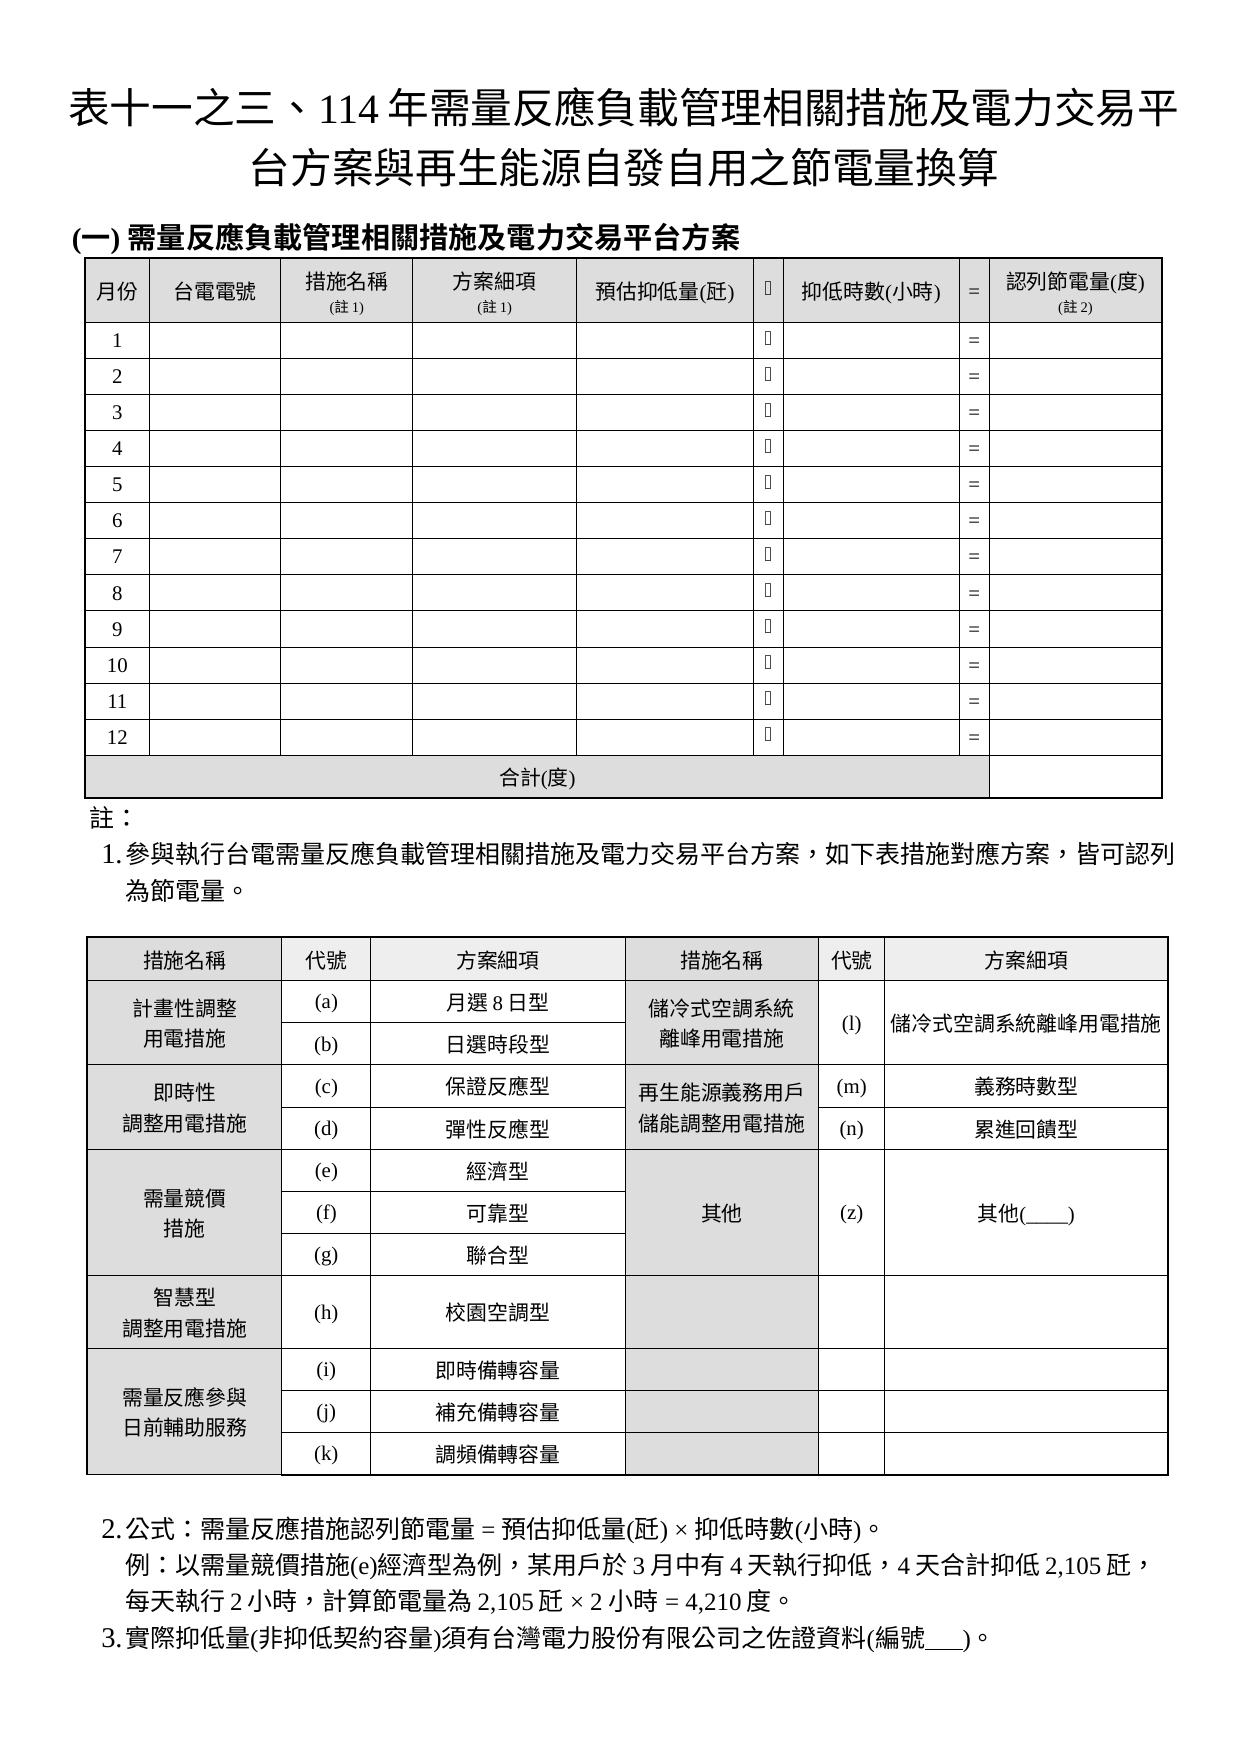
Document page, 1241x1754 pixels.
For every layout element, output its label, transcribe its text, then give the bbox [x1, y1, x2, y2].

text (一) 需量反應負載管理相關措施及電力交易平台方案 [72, 215, 1181, 257]
table_cell (e) [282, 1150, 370, 1191]
table_header 抑低時數(小時) [784, 259, 959, 322]
table_cell  [754, 684, 783, 718]
table_cell (i) [282, 1349, 370, 1390]
table_cell 儲冷式空調系統離峰用電措施 [885, 981, 1167, 1064]
table_header 代號 [819, 938, 884, 980]
table_cell [413, 575, 576, 610]
table_cell [281, 431, 412, 466]
table_cell = [960, 467, 989, 502]
table_cell [885, 1391, 1167, 1432]
table_cell 2 [86, 359, 149, 394]
table_cell = [960, 684, 989, 718]
table_cell [626, 1433, 818, 1474]
table_cell (z) [819, 1150, 884, 1275]
table_header 台電電號 [150, 259, 280, 322]
table_cell (n) [819, 1108, 884, 1149]
table_cell 累進回饋型 [885, 1108, 1167, 1149]
table_header 措施名稱 (註1) [281, 259, 412, 322]
table_cell [150, 684, 280, 718]
table_cell 經濟型 [371, 1150, 625, 1191]
table_cell = [960, 575, 989, 610]
table_cell = [960, 611, 989, 646]
table_cell [281, 648, 412, 682]
table_cell [413, 359, 576, 394]
table_cell [626, 1349, 818, 1390]
table_cell [150, 539, 280, 574]
table_cell [577, 431, 753, 466]
table_cell = [960, 539, 989, 574]
table_cell 計畫性調整 用電措施 [88, 981, 281, 1064]
table_cell [150, 720, 280, 754]
table_cell [577, 359, 753, 394]
table_cell  [754, 539, 783, 574]
table_cell [784, 684, 959, 718]
table_cell 智慧型 調整用電措施 [88, 1276, 281, 1348]
table_cell  [754, 503, 783, 538]
table_cell [784, 431, 959, 466]
table_cell  [754, 323, 783, 358]
table_cell [784, 611, 959, 646]
table_cell 4 [86, 431, 149, 466]
table_cell 義務時數型 [885, 1065, 1167, 1107]
table_cell [281, 395, 412, 430]
table_cell [577, 539, 753, 574]
table_cell 即時性 調整用電措施 [88, 1065, 281, 1149]
table_cell 可靠型 [371, 1192, 625, 1233]
table_cell = [960, 648, 989, 682]
list 實際抑低量(非抑低契約容量)須有台灣電力股份有限公司之佐證資料(編號 )。 [101, 1618, 1181, 1654]
table_cell [784, 395, 959, 430]
table_cell [577, 720, 753, 754]
table_cell 10 [86, 648, 149, 682]
table_cell [784, 575, 959, 610]
table_cell [990, 648, 1161, 682]
table_cell [577, 648, 753, 682]
table_cell 再生能源義務用戶儲能調整用電措施 [626, 1065, 818, 1149]
table_cell [577, 395, 753, 430]
table_cell (m) [819, 1065, 884, 1107]
table_cell 5 [86, 467, 149, 502]
table_header 方案細項 [371, 938, 625, 980]
table_cell [784, 323, 959, 358]
table_cell [281, 467, 412, 502]
table_cell  [754, 648, 783, 682]
table_cell 即時備轉容量 [371, 1349, 625, 1390]
table_cell  [754, 611, 783, 646]
table_header 方案細項 (註1) [413, 259, 576, 322]
table_cell [577, 611, 753, 646]
table_cell [626, 1276, 818, 1348]
table_cell [990, 539, 1161, 574]
table_cell [784, 648, 959, 682]
table_cell [413, 503, 576, 538]
table_cell [281, 323, 412, 358]
table_cell (f) [282, 1192, 370, 1233]
table_cell [413, 684, 576, 718]
table_cell [885, 1276, 1167, 1348]
table_cell (j) [282, 1391, 370, 1432]
table_header  [754, 259, 783, 322]
table_cell [413, 539, 576, 574]
table_cell [413, 323, 576, 358]
table_cell [413, 611, 576, 646]
table_cell 調頻備轉容量 [371, 1433, 625, 1474]
table_cell [577, 467, 753, 502]
table_cell 6 [86, 503, 149, 538]
table_cell 日選時段型 [371, 1023, 625, 1064]
list 參與執行台電需量反應負載管理相關措施及電力交易平台方案，如下表措施對應方案，皆可認列為節電量。 [101, 835, 1181, 907]
list 公式：需量反應措施認列節電量 = 預估抑低量(瓩) × 抑低時數(小時)。 例：以需量競價措施(e)經濟型為例，某用戶於3月中有4天執行抑低，4天合計抑低2,105瓩，每天執行2小時，計算節電量為2,105瓩 × 2 小時 = 4,210度。 [101, 1509, 1181, 1618]
table_cell [413, 395, 576, 430]
table_header 措施名稱 [626, 938, 818, 980]
table_cell  [754, 720, 783, 754]
table_cell [885, 1433, 1167, 1474]
table_cell 彈性反應型 [371, 1108, 625, 1149]
table_cell 聯合型 [371, 1234, 625, 1275]
table_cell 合計(度) [86, 756, 989, 797]
table_header 月份 [86, 259, 149, 322]
table_cell [885, 1349, 1167, 1390]
table_cell [819, 1276, 884, 1348]
table_cell  [754, 467, 783, 502]
table_cell [784, 467, 959, 502]
table_cell (b) [282, 1023, 370, 1064]
table_cell [150, 395, 280, 430]
table_cell 11 [86, 684, 149, 718]
table_cell 其他 [626, 1150, 818, 1275]
table_cell [281, 720, 412, 754]
table_cell [413, 467, 576, 502]
table_cell [784, 539, 959, 574]
table_cell = [960, 323, 989, 358]
table_cell (l) [819, 981, 884, 1064]
table_cell [577, 684, 753, 718]
table_cell [413, 431, 576, 466]
table_cell [990, 431, 1161, 466]
table_cell [281, 539, 412, 574]
table_cell [577, 503, 753, 538]
table_cell = [960, 359, 989, 394]
table_cell 9 [86, 611, 149, 646]
table_header 認列節電量(度) (註2) [990, 259, 1161, 322]
table_cell 需量反應參與 日前輔助服務 [88, 1349, 281, 1474]
table_cell 校園空調型 [371, 1276, 625, 1348]
table_cell [990, 359, 1161, 394]
table_cell  [754, 575, 783, 610]
table_cell [150, 431, 280, 466]
table_header 措施名稱 [88, 938, 281, 980]
table_cell 8 [86, 575, 149, 610]
table_cell [819, 1349, 884, 1390]
table_cell [150, 467, 280, 502]
table_cell (g) [282, 1234, 370, 1275]
table_cell [281, 359, 412, 394]
table_cell [150, 503, 280, 538]
table_cell [990, 684, 1161, 718]
text 表十一之三、114年需量反應負載管理相關措施及電力交易平台方案與再生能源自發自用之節電量換算 [66, 75, 1181, 196]
table_cell [784, 503, 959, 538]
table_cell [281, 503, 412, 538]
table_cell [150, 611, 280, 646]
table_cell [784, 720, 959, 754]
table_cell [990, 503, 1161, 538]
table_cell [281, 611, 412, 646]
table_cell [413, 720, 576, 754]
table_cell [577, 575, 753, 610]
table_cell [990, 720, 1161, 754]
table_cell 1 [86, 323, 149, 358]
table_cell = [960, 395, 989, 430]
table_cell 月選8日型 [371, 981, 625, 1022]
table_cell 儲冷式空調系統 離峰用電措施 [626, 981, 818, 1064]
table_cell [990, 575, 1161, 610]
table_cell (c) [282, 1065, 370, 1107]
table_cell (k) [282, 1433, 370, 1474]
table_cell  [754, 395, 783, 430]
table_cell [577, 323, 753, 358]
table_cell 補充備轉容量 [371, 1391, 625, 1432]
table_cell [990, 323, 1161, 358]
table_cell [281, 575, 412, 610]
table_header 方案細項 [885, 938, 1167, 980]
table_cell 其他(____) [885, 1150, 1167, 1275]
table_cell [990, 756, 1161, 797]
table_cell [990, 611, 1161, 646]
table_cell = [960, 431, 989, 466]
table_cell [819, 1433, 884, 1474]
table_cell (h) [282, 1276, 370, 1348]
table_header 預估抑低量(瓩) [577, 259, 753, 322]
table_cell (d) [282, 1108, 370, 1149]
table_cell 保證反應型 [371, 1065, 625, 1107]
table_cell = [960, 720, 989, 754]
table_header = [960, 259, 989, 322]
table_cell [413, 648, 576, 682]
table_cell [150, 359, 280, 394]
table_cell 需量競價 措施 [88, 1150, 281, 1275]
table_cell  [754, 359, 783, 394]
text 註： [89, 799, 1181, 835]
table_cell 3 [86, 395, 149, 430]
table_cell [150, 648, 280, 682]
table_header 代號 [282, 938, 370, 980]
table_cell [784, 359, 959, 394]
table_cell [150, 575, 280, 610]
table_cell [990, 467, 1161, 502]
table_cell [990, 395, 1161, 430]
table_cell = [960, 503, 989, 538]
table_cell [281, 684, 412, 718]
table_cell (a) [282, 981, 370, 1022]
table_cell 7 [86, 539, 149, 574]
table_cell [819, 1391, 884, 1432]
table_cell [626, 1391, 818, 1432]
table_cell 12 [86, 720, 149, 754]
table_cell [150, 323, 280, 358]
table_cell  [754, 431, 783, 466]
